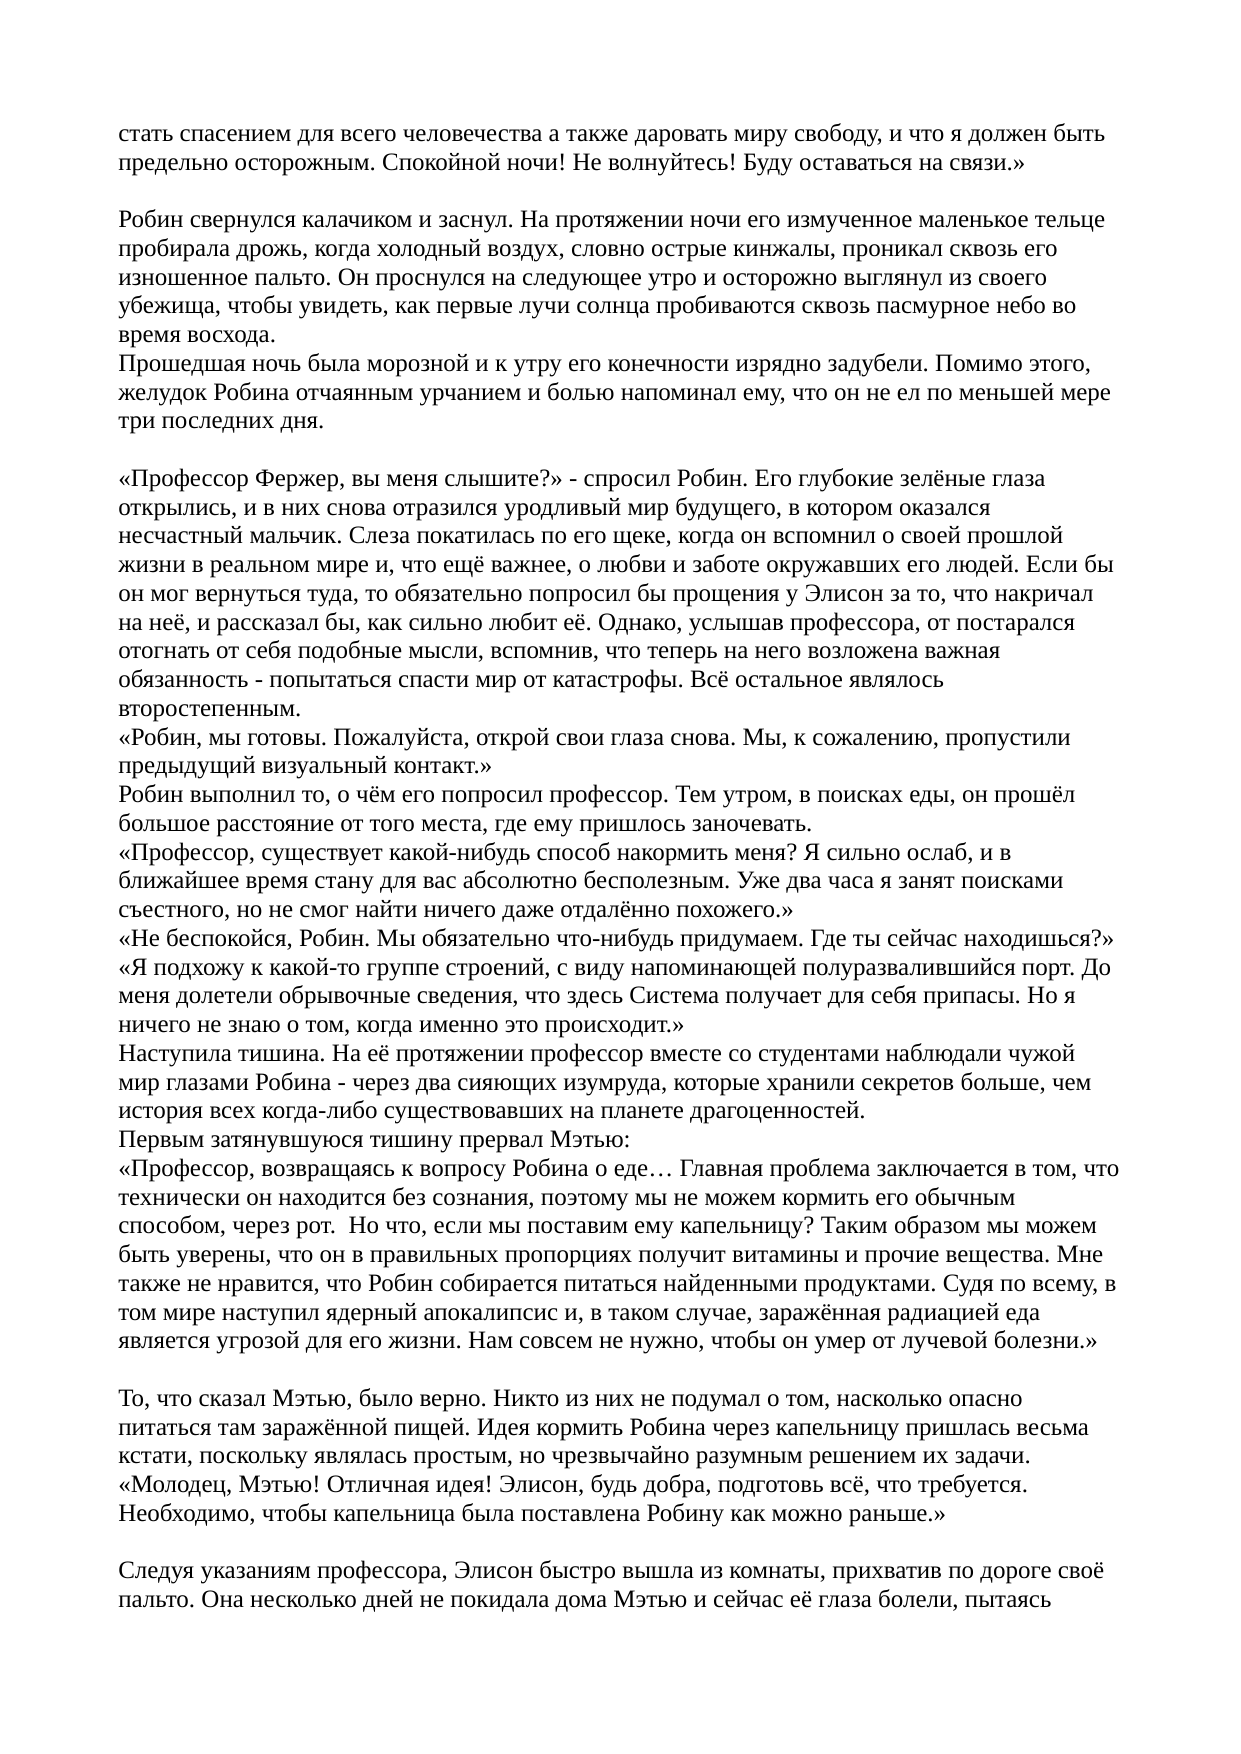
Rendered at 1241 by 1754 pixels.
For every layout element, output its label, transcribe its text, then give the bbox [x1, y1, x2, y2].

text Первым затянувшуюся тишину прервал Мэтью: [118, 1124, 1122, 1153]
text Наступила тишина. На её протяжении профессор вместе со студентами наблюдали чужой мир глазами Робина - через два сияющих изумруда, которые хранили секретов больше, чем история всех когда-либо существовавших на планете драгоценностей. [118, 1038, 1122, 1124]
text «Не беспокойся, Робин. Мы обязательно что-нибудь придумаем. Где ты сейчас находишься?» [118, 923, 1122, 952]
text стать спасением для всего человечества а также даровать миру свободу, и что я должен быть предельно осторожным. Спокойной ночи! Не волнуйтесь! Буду оставаться на связи.» [118, 118, 1122, 176]
text Робин свернулся калачиком и заснул. На протяжении ночи его измученное маленькое тельце пробирала дрожь, когда холодный воздух, словно острые кинжалы, проникал сквозь его изношенное пальто. Он проснулся на следующее утро и осторожно выглянул из своего убежища, чтобы увидеть, как первые лучи солнца пробиваются сквозь пасмурное небо во время восхода. [118, 204, 1122, 348]
text Робин выполнил то, о чём его попросил профессор. Тем утром, в поисках еды, он прошёл большое расстояние от того места, где ему пришлось заночевать. [118, 779, 1122, 837]
text «Профессор Фержер, вы меня слышите?» - спросил Робин. Его глубокие зелёные глаза открылись, и в них снова отразился уродливый мир будущего, в котором оказался несчастный мальчик. Слеза покатилась по его щеке, когда он вспомнил о своей прошлой жизни в реальном мире и, что ещё важнее, о любви и заботе окружавших его людей. Если бы он мог вернуться туда, то обязательно попросил бы прощения у Элисон за то, что накричал на неё, и рассказал бы, как сильно любит её. Однако, услышав профессора, от постарался отогнать от себя подобные мысли, вспомнив, что теперь на него возложена важная обязанность - попытаться спасти мир от катастрофы. Всё остальное являлось второстепенным. [118, 463, 1122, 722]
text «Молодец, Мэтью! Отличная идея! Элисон, будь добра, подготовь всё, что требуется. Необходимо, чтобы капельница была поставлена Робину как можно раньше.» [118, 1469, 1122, 1527]
text То, что сказал Мэтью, было верно. Никто из них не подумал о том, насколько опасно питаться там заражённой пищей. Идея кормить Робина через капельницу пришлась весьма кстати, поскольку являлась простым, но чрезвычайно разумным решением их задачи. [118, 1383, 1122, 1469]
text «Профессор, существует какой-нибудь способ накормить меня? Я сильно ослаб, и в ближайшее время стану для вас абсолютно бесполезным. Уже два часа я занят поисками съестного, но не смог найти ничего даже отдалённо похожего.» [118, 837, 1122, 923]
text «Я подхожу к какой-то группе строений, с виду напоминающей полуразвалившийся порт. До меня долетели обрывочные сведения, что здесь Система получает для себя припасы. Но я ничего не знаю о том, когда именно это происходит.» [118, 952, 1122, 1038]
text Прошедшая ночь была морозной и к утру его конечности изрядно задубели. Помимо этого, желудок Робина отчаянным урчанием и болью напоминал ему, что он не ел по меньшей мере три последних дня. [118, 348, 1122, 434]
text «Профессор, возвращаясь к вопросу Робина о еде… Главная проблема заключается в том, что технически он находится без сознания, поэтому мы не можем кормить его обычным способом, через рот. Но что, если мы поставим ему капельницу? Таким образом мы можем быть уверены, что он в правильных пропорциях получит витамины и прочие вещества. Мне также не нравится, что Робин собирается питаться найденными продуктами. Судя по всему, в том мире наступил ядерный апокалипсис и, в таком случае, заражённая радиацией еда является угрозой для его жизни. Нам совсем не нужно, чтобы он умер от лучевой болезни.» [118, 1153, 1122, 1354]
text «Робин, мы готовы. Пожалуйста, открой свои глаза снова. Мы, к сожалению, пропустили предыдущий визуальный контакт.» [118, 722, 1122, 779]
text Следуя указаниям профессора, Элисон быстро вышла из комнаты, прихватив по дороге своё пальто. Она несколько дней не покидала дома Мэтью и сейчас её глаза болели, пытаясь [118, 1556, 1122, 1613]
